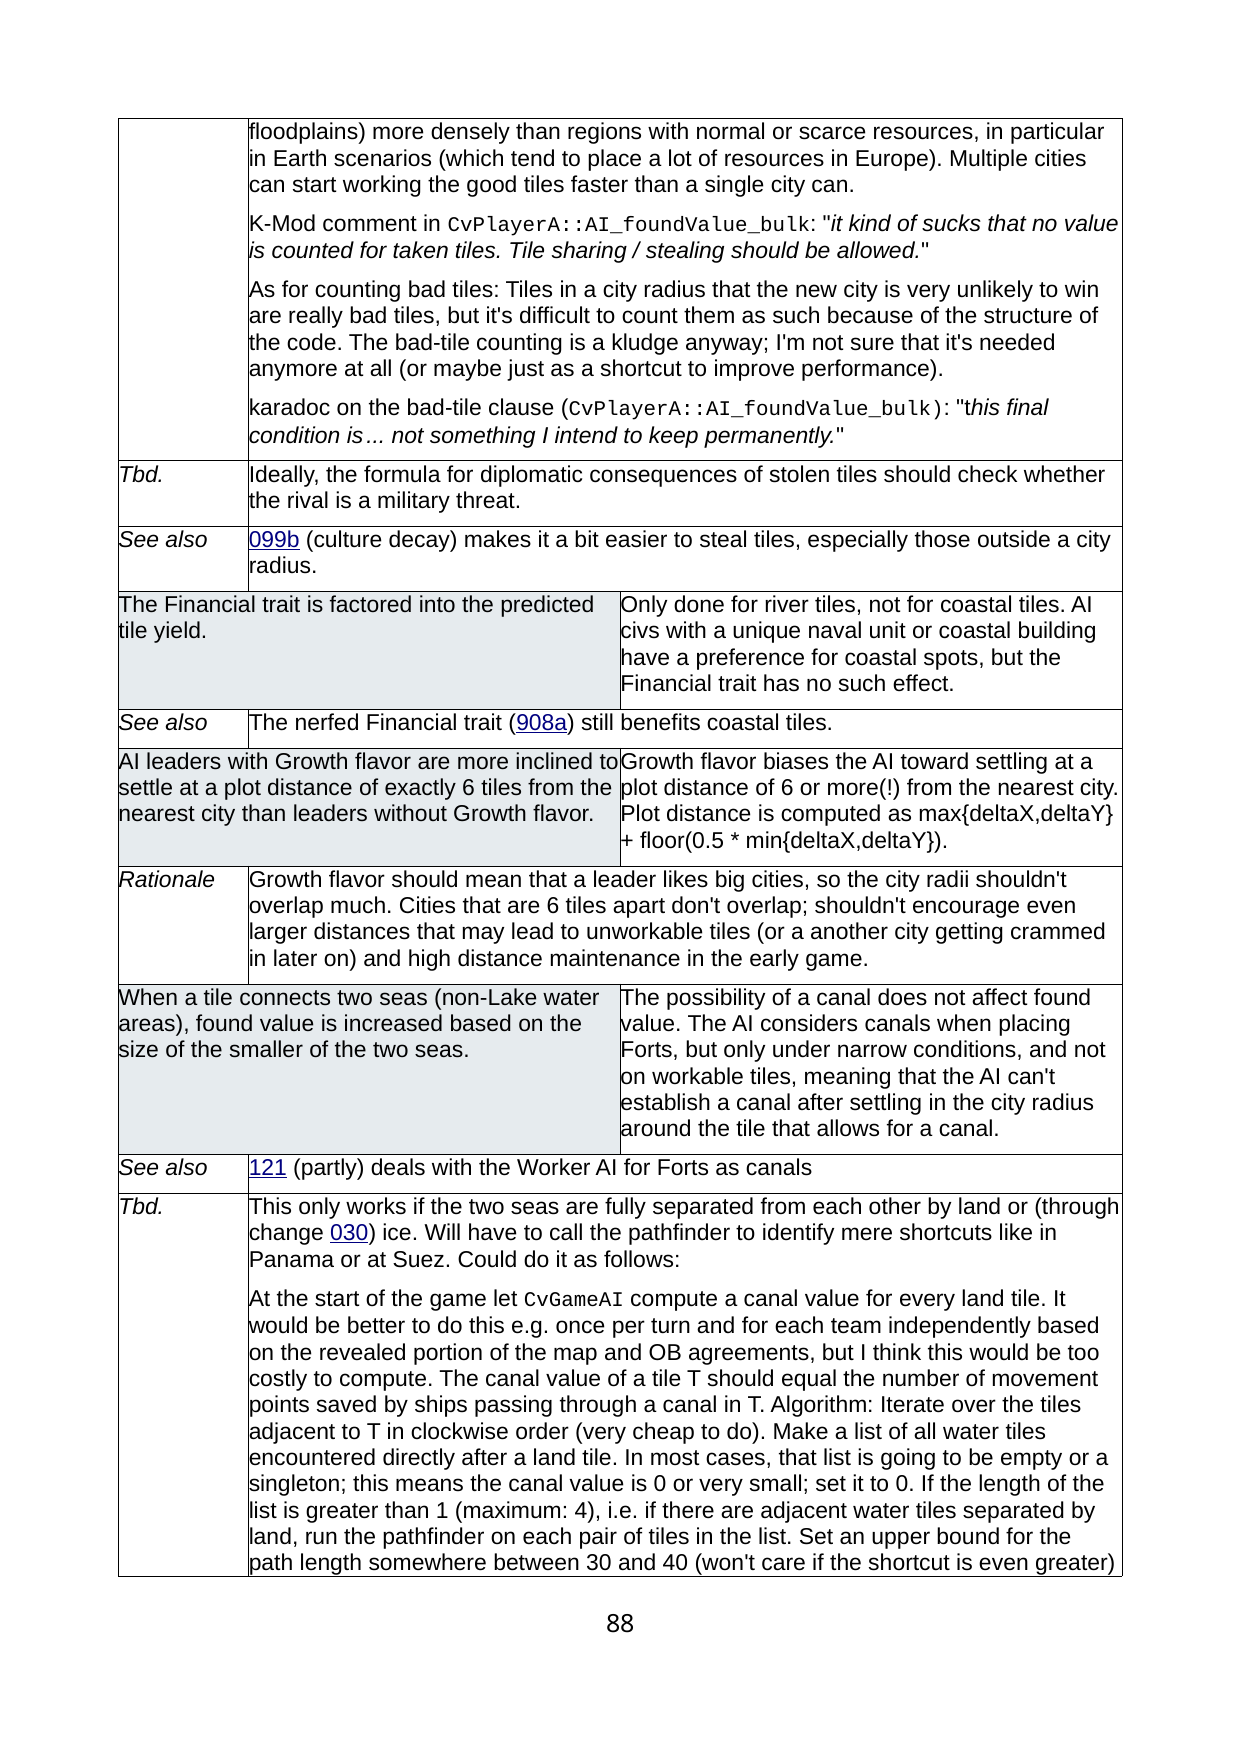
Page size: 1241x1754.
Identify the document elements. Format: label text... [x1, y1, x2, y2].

table_cell Tbd. [119, 1194, 248, 1576]
table_cell Rationale [119, 867, 248, 983]
table_cell Ideally, the formula for diplomatic consequences of stolen tiles should check whether the rival is a military threat. [249, 461, 1122, 526]
table_cell This only works if the two seas are fully separated from each other by land or (through change 030) ice. Will have to call the pathfinder to identify mere shortcuts like in Panama or at Suez. Could do it as follows: At the start of the game let CvGameAI compute a canal value for every land tile. It would be better to do this e.g. once per turn and for each team independently based on the revealed portion of the map and OB agreements, but I think this would be too costly to compute. The canal value of a tile T should equal the number of movement points saved by ships passing through a canal in T. Algorithm: Iterate over the tiles adjacent to T in clockwise order (very cheap to do). Make a list of all water tiles encountered directly after a land tile. In most cases, that list is going to be empty or a singleton; this means the canal value is 0 or very small; set it to 0. If the length of the list is greater than 1 (maximum: 4), i.e. if there are adjacent water tiles separated by land, run the pathfinder on each pair of tiles in the list. Set an upper bound for the path length somewhere between 30 and 40 (won't care if the shortcut is even greater) [249, 1194, 1122, 1576]
table_cell Growth flavor should mean that a leader likes big cities, so the city radii shouldn't overlap much. Cities that are 6 tiles apart don't overlap; shouldn't encourage even larger distances that may lead to unworkable tiles (or a another city getting crammed in later on) and high distance maintenance in the early game. [249, 867, 1122, 983]
table_cell Growth flavor biases the AI toward settling at a plot distance of 6 or more(!) from the nearest city. Plot distance is computed as max{deltaX,deltaY} + floor(0.5 * min{deltaX,deltaY}). [621, 749, 1122, 866]
table_cell See also [119, 1155, 248, 1193]
table_cell Tbd. [119, 461, 248, 526]
table_cell The nerfed Financial trait (908a) still benefits coastal tiles. [249, 710, 1122, 748]
table_cell The Financial trait is factored into the predicted tile yield. [119, 592, 620, 709]
table_cell [119, 119, 248, 460]
table_cell 099b (culture decay) makes it a bit easier to steal tiles, especially those outside a city radius. [249, 527, 1122, 591]
table_cell See also [119, 527, 248, 591]
table_cell 121 (partly) deals with the Worker AI for Forts as canals [249, 1155, 1122, 1193]
table_cell AI leaders with Growth flavor are more inclined to settle at a plot distance of exactly 6 tiles from the nearest city than leaders without Growth flavor. [119, 749, 620, 866]
table_cell See also [119, 710, 248, 748]
table_cell floodplains) more densely than regions with normal or scarce resources, in particular in Earth scenarios (which tend to place a lot of resources in Europe). Multiple cities can start working the good tiles faster than a single city can. K-Mod comment in CvPlayerA::AI_foundValue_bulk: "it kind of sucks that no value is counted for taken tiles. Tile sharing / stealing should be allowed." As for counting bad tiles: Tiles in a city radius that the new city is very unlikely to win are really bad tiles, but it's difficult to count them as such because of the structure of the code. The bad-tile counting is a kludge anyway; I'm not sure that it's needed anymore at all (or maybe just as a shortcut to improve performance). karadoc on the bad-tile clause (CvPlayerA::AI_foundValue_bulk): "this final condition is ... not something I intend to keep permanently." [249, 119, 1122, 460]
table_cell The possibility of a canal does not affect found value. The AI considers canals when placing Forts, but only under narrow conditions, and not on workable tiles, meaning that the AI can't establish a canal after settling in the city radius around the tile that allows for a canal. [621, 985, 1122, 1154]
table_cell When a tile connects two seas (non-Lake water areas), found value is increased based on the size of the smaller of the two seas. [119, 985, 620, 1154]
table_cell Only done for river tiles, not for coastal tiles. AI civs with a unique naval unit or coastal building have a preference for coastal spots, but the Financial trait has no such effect. [621, 592, 1122, 709]
